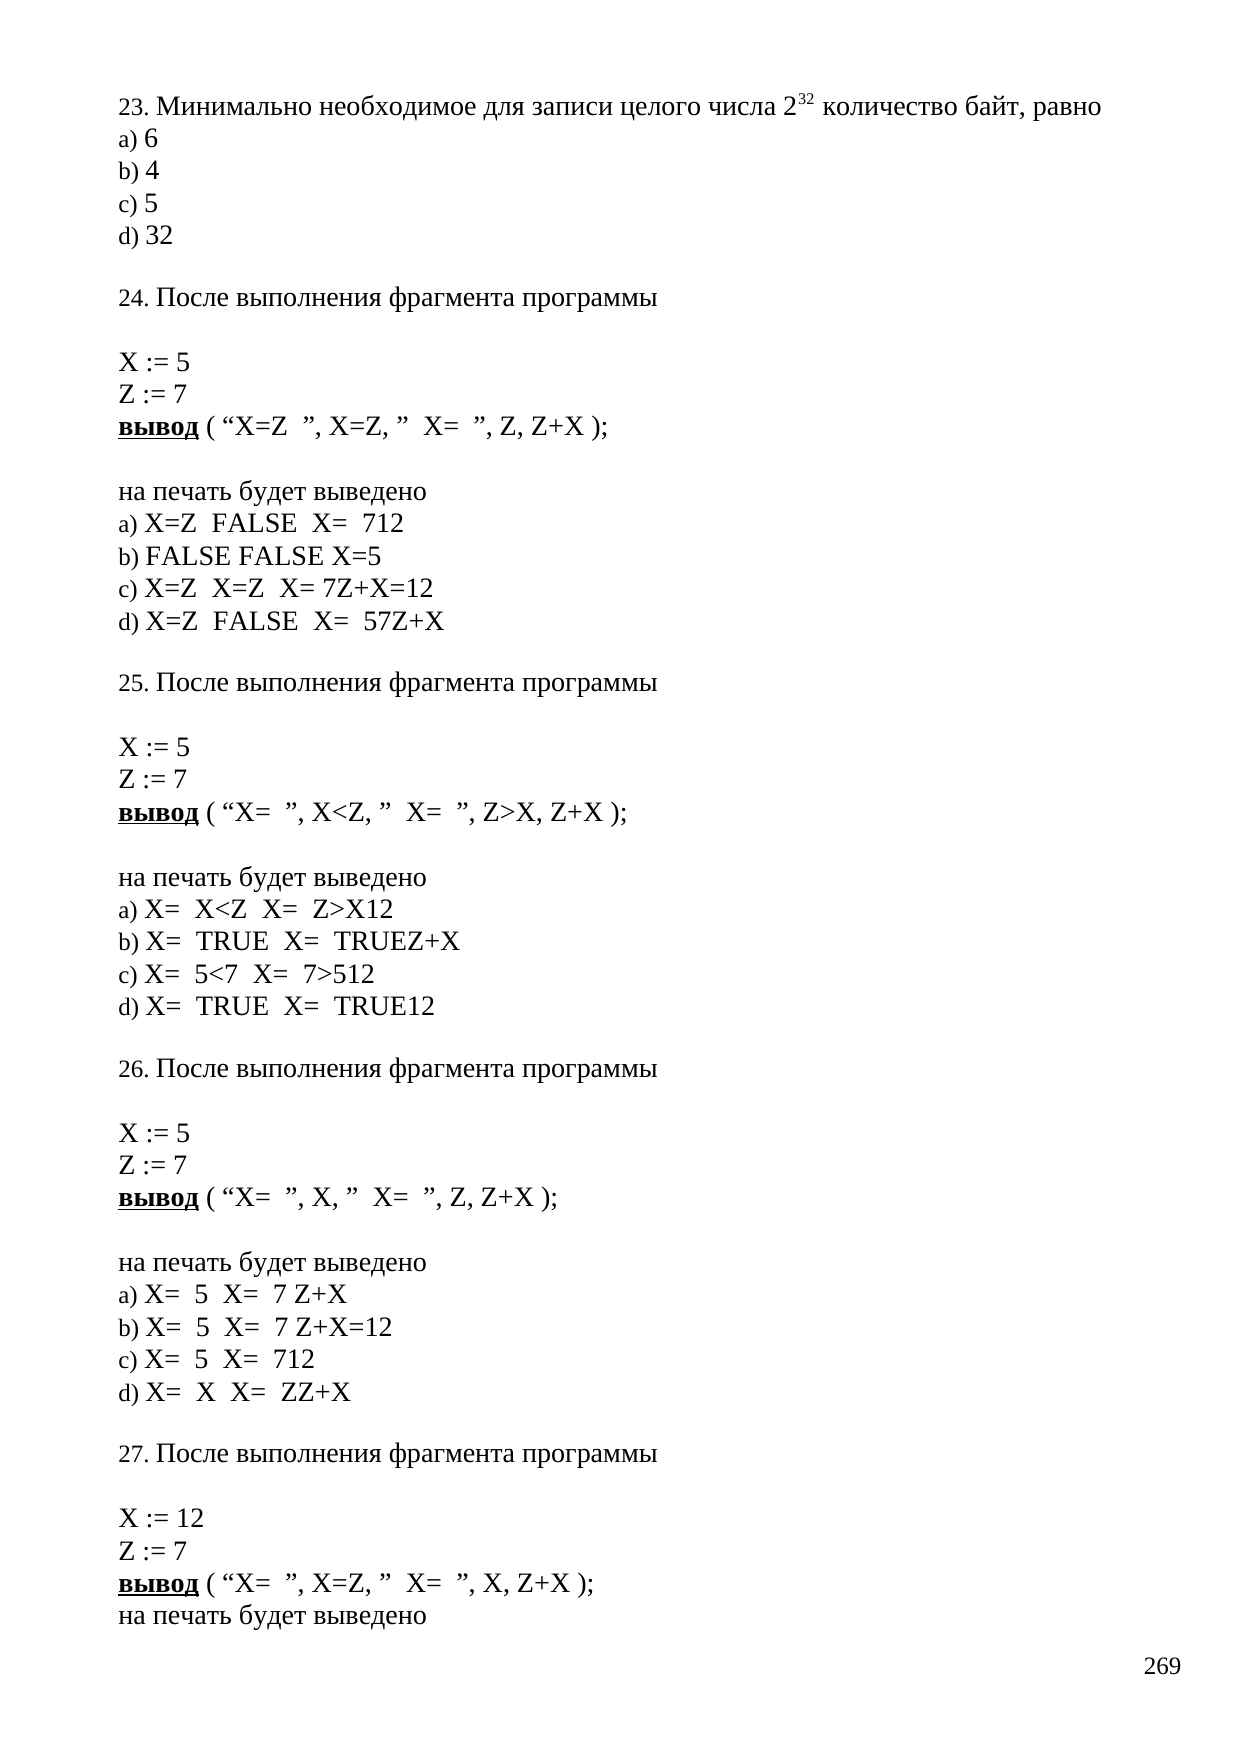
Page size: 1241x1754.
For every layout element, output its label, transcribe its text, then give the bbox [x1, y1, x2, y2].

text 24. После выполнения фрагмента программы X := 5 Z := 7 вывод ( “X=Z ”, X=Z, ” X= ”, Z, Z+X ); на печать будет выведено a) X=Z FALSE X= 712 b) FALSE FALSE X=5 c) X=Z X=Z X= 7Z+X=12 d) X=Z FALSE X= 57Z+X [118, 280, 1181, 636]
text 23. Минимально необходимое для записи целого числа 232 количество байт, равно a) 6 b) 4 c) 5 d) 32 [118, 89, 1181, 251]
text 27. После выполнения фрагмента программы X := 12 Z := 7 вывод ( “X= ”, X=Z, ” X= ”, X, Z+X ); на печать будет выведено [118, 1436, 1181, 1631]
text 26. После выполнения фрагмента программы X := 5 Z := 7 вывод ( “X= ”, X, ” X= ”, Z, Z+X ); на печать будет выведено a) X= 5 X= 7 Z+X b) X= 5 X= 7 Z+X=12 c) X= 5 X= 712 d) X= X X= ZZ+X [118, 1051, 1181, 1407]
text 25. После выполнения фрагмента программы X := 5 Z := 7 вывод ( “X= ”, X<Z, ” X= ”, Z>X, Z+X ); на печать будет выведено a) X= X<Z X= Z>X12 b) X= TRUE X= TRUEZ+X c) X= 5<7 X= 7>512 d) X= TRUE X= TRUE12 [118, 665, 1181, 1022]
